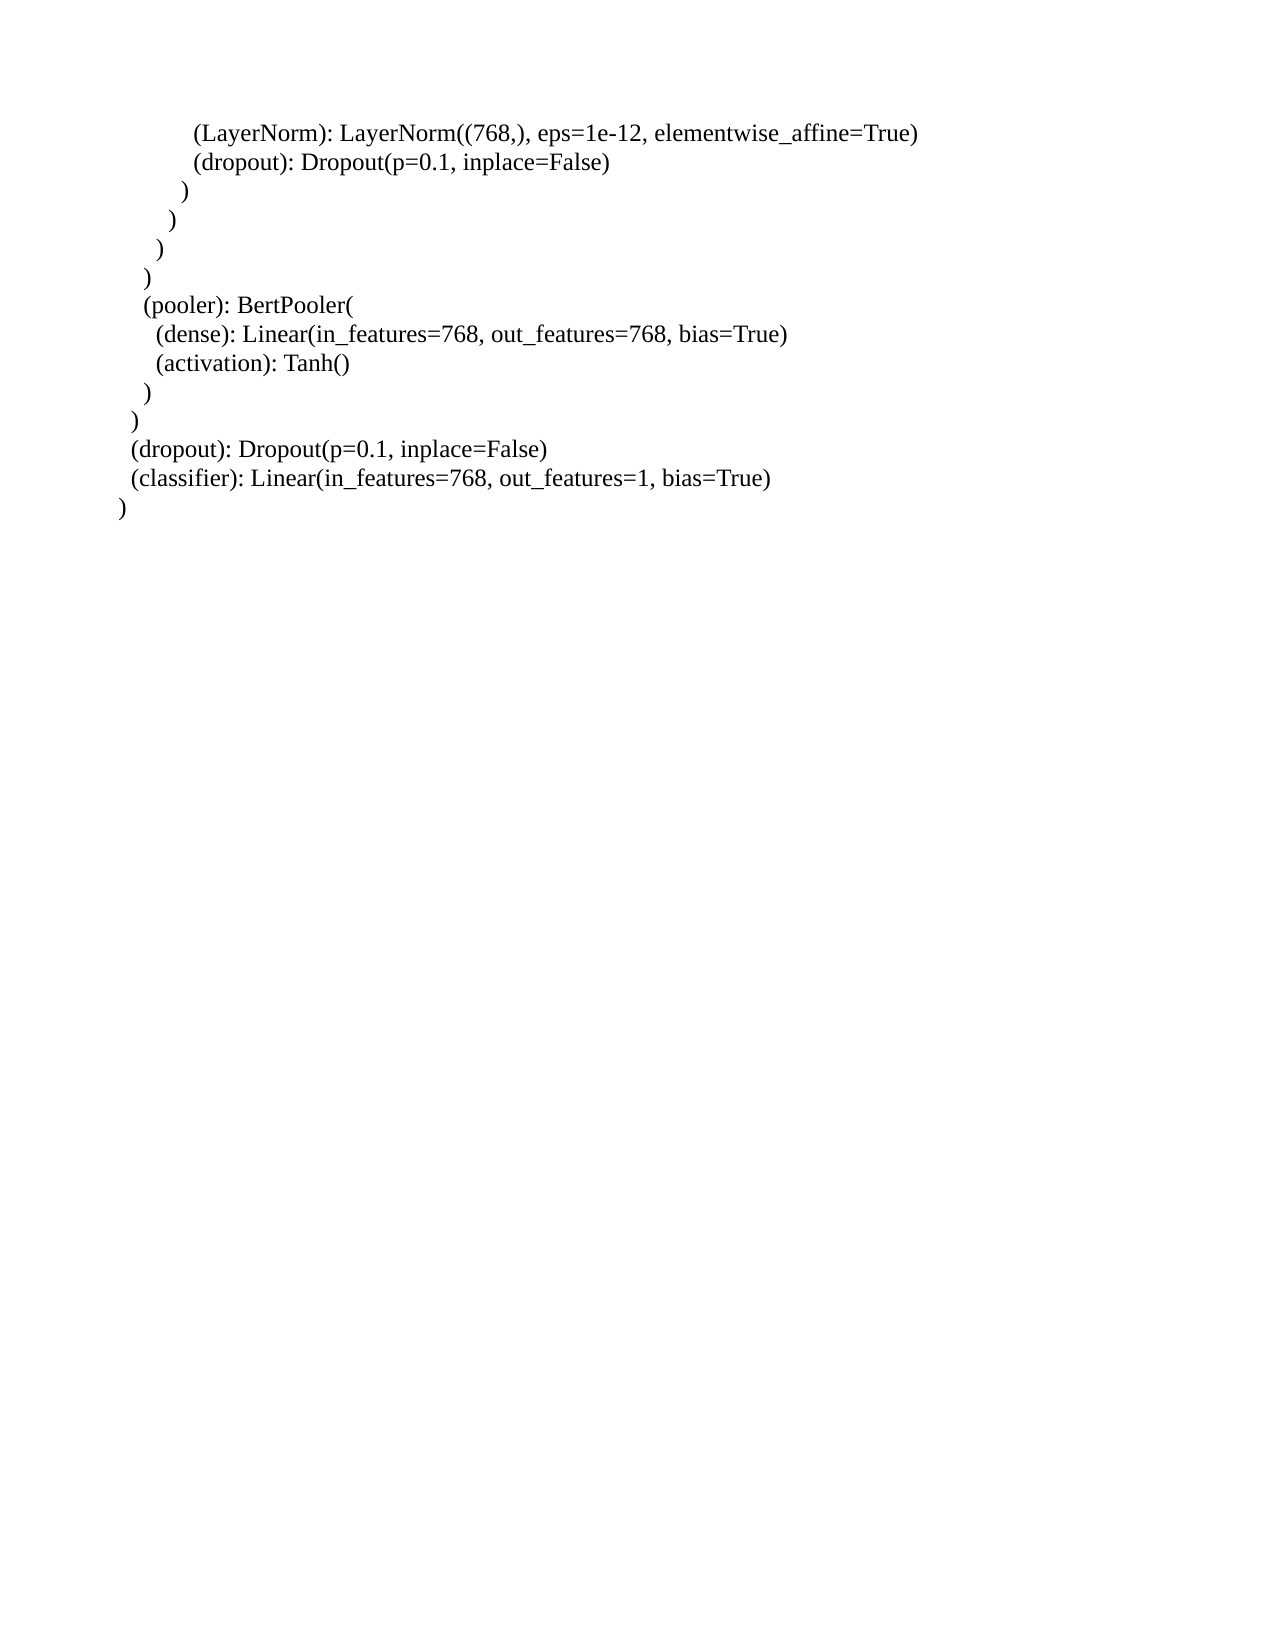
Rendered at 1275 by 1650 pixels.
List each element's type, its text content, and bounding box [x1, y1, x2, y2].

text (activation): Tanh() [118, 348, 1157, 377]
text ) [118, 176, 1157, 204]
text ) [118, 262, 1157, 291]
text ) [118, 233, 1157, 262]
text ) [118, 204, 1157, 233]
text ) [118, 492, 1157, 521]
text (LayerNorm): LayerNorm((768,), eps=1e-12, elementwise_affine=True) [118, 118, 1157, 147]
text (pooler): BertPooler( [118, 291, 1157, 319]
text ) [118, 377, 1157, 406]
text ) [118, 406, 1157, 434]
text (classifier): Linear(in_features=768, out_features=1, bias=True) [118, 463, 1157, 492]
text (dropout): Dropout(p=0.1, inplace=False) [118, 147, 1157, 176]
text (dense): Linear(in_features=768, out_features=768, bias=True) [118, 319, 1157, 348]
text (dropout): Dropout(p=0.1, inplace=False) [118, 434, 1157, 463]
